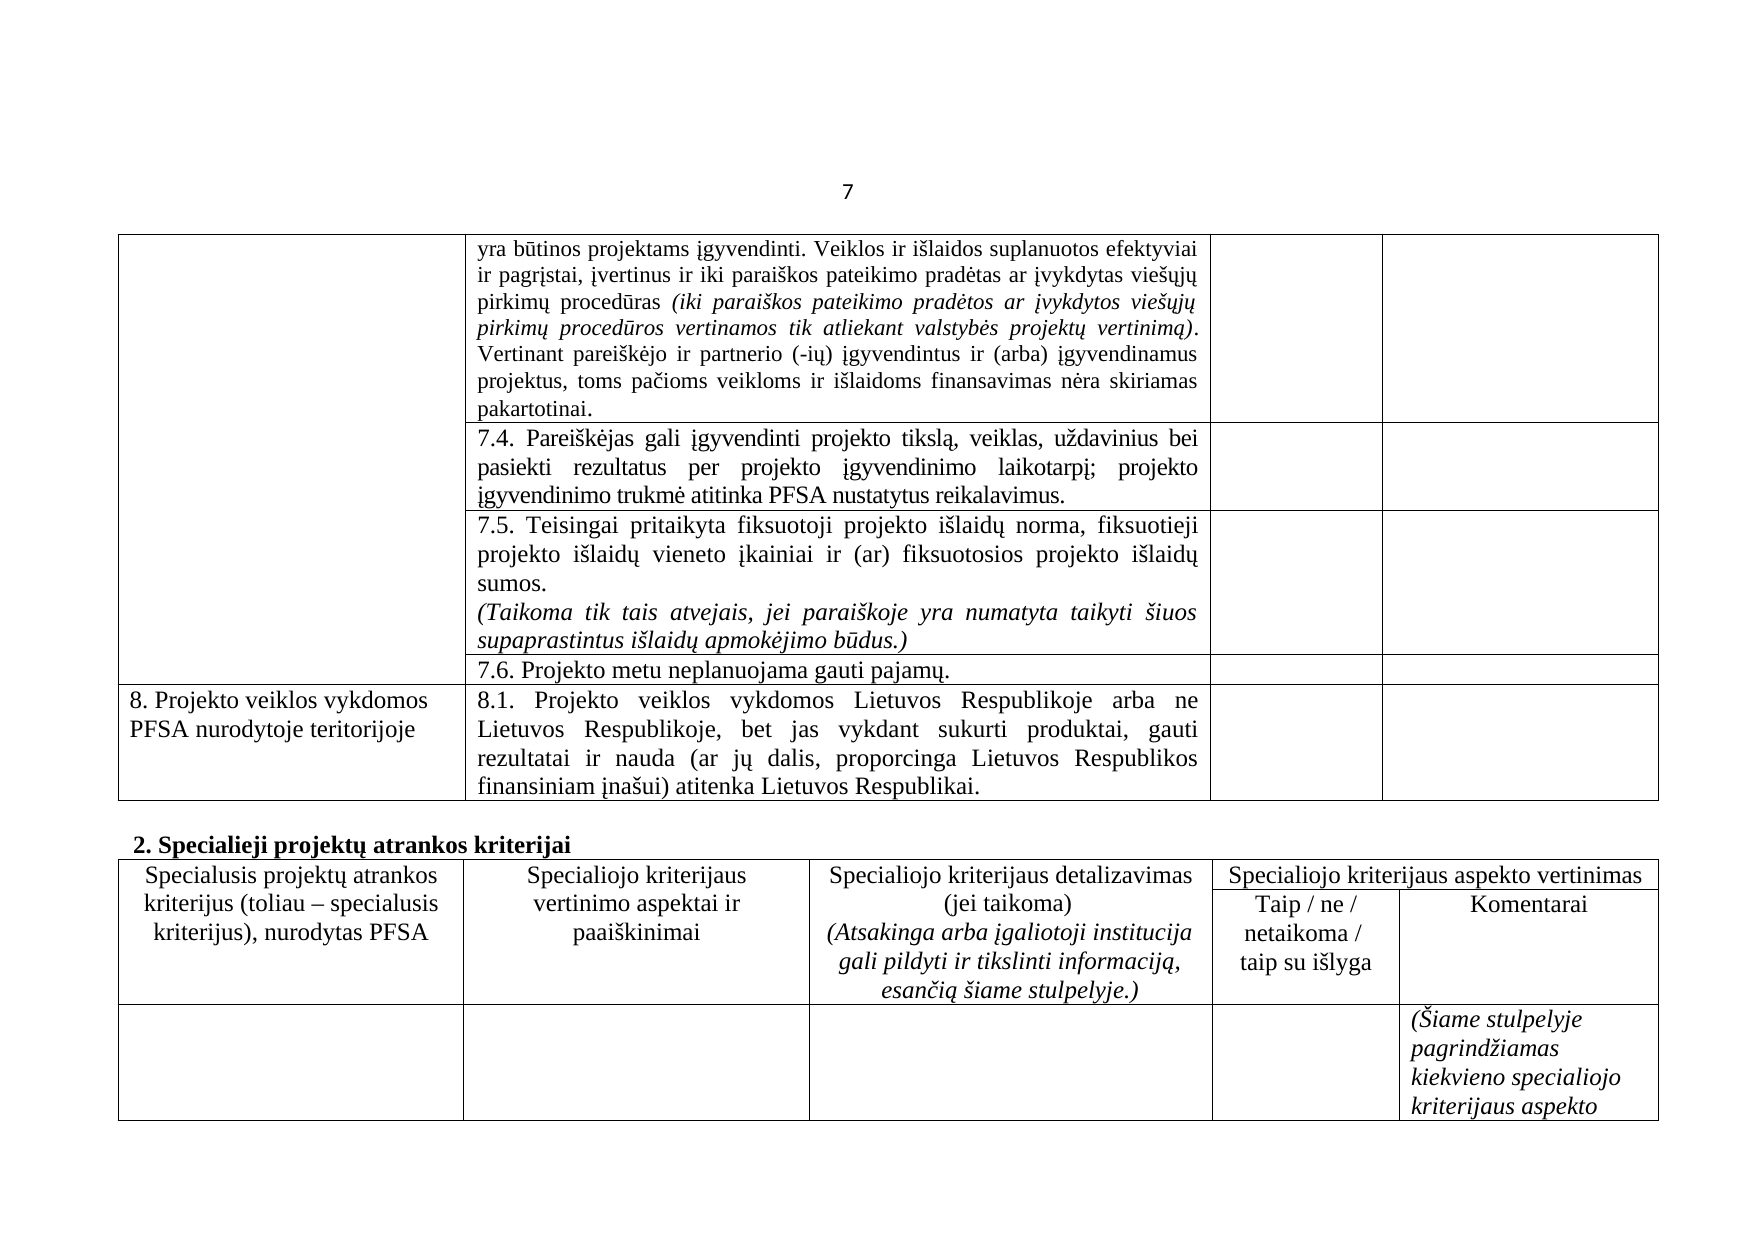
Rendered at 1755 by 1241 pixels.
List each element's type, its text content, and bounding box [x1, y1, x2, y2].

table_cell [119, 235, 465, 684]
table_cell [1383, 511, 1658, 654]
table_cell 7.4. Pareiškėjas gali įgyvendinti projekto tikslą, veiklas, uždavinius bei pasiekti rezultatus per projekto įgyvendinimo laikotarpį; projekto įgyvendinimo trukmė atitinka PFSA nustatytus reikalavimus. [466, 423, 1210, 509]
table_cell (Šiame stulpelyje pagrindžiamas kiekvieno specialiojo kriterijaus aspekto [1400, 1005, 1658, 1119]
table_cell 7.6. Projekto metu neplanuojama gauti pajamų. [466, 655, 1210, 684]
table_cell 7.5. Teisingai pritaikyta fiksuotoji projekto išlaidų norma, fiksuotieji projekto išlaidų vieneto įkainiai ir (ar) fiksuotosios projekto išlaidų sumos. (Taikoma tik tais atvejais, jei paraiškoje yra numatyta taikyti šiuos supaprastintus išlaidų apmokėjimo būdus.) [466, 511, 1210, 654]
table_header Specialusis projektų atrankos kriterijus (toliau – specialusis kriterijus), nurodytas PFSA [119, 860, 463, 1003]
table_header Specialiojo kriterijaus aspekto vertinimas [1213, 860, 1658, 888]
table_cell [464, 1005, 809, 1119]
table_cell [1213, 1005, 1399, 1119]
table_cell 8. Projekto veiklos vykdomos PFSA nurodytoje teritorijoje [119, 685, 465, 800]
table_header Specialiojo kriterijaus vertinimo aspektai ir paaiškinimai [464, 860, 809, 1003]
table_cell Taip / ne / netaikoma / taip su išlyga [1213, 890, 1399, 1003]
table_cell [1211, 235, 1382, 422]
table_cell [1383, 423, 1658, 509]
table_cell [1383, 235, 1658, 422]
table_cell [1211, 655, 1382, 684]
table_cell [1383, 685, 1658, 800]
table_cell [1211, 423, 1382, 509]
table_cell Komentarai [1400, 890, 1658, 1003]
table_cell [1211, 511, 1382, 654]
table_cell [810, 1005, 1212, 1119]
table_header Specialiojo kriterijaus detalizavimas (jei taikoma) (Atsakinga arba įgaliotoji institucija gali pildyti ir tikslinti informaciją, esančią šiame stulpelyje.) [810, 860, 1212, 1003]
table_cell [119, 1005, 463, 1119]
table_cell [1211, 685, 1382, 800]
text 2. Specialieji projektų atrankos kriterijai [133, 830, 1577, 859]
table_cell yra būtinos projektams įgyvendinti. Veiklos ir išlaidos suplanuotos efektyviai ir pagrįstai, įvertinus ir iki paraiškos pateikimo pradėtas ar įvykdytas viešųjų pirkimų procedūras (iki paraiškos pateikimo pradėtos ar įvykdytos viešųjų pirkimų procedūros vertinamos tik atliekant valstybės projektų vertinimą). Vertinant pareiškėjo ir partnerio (-ių) įgyvendintus ir (arba) įgyvendinamus projektus, toms pačioms veikloms ir išlaidoms finansavimas nėra skiriamas pakartotinai. [466, 235, 1210, 422]
table_cell 8.1. Projekto veiklos vykdomos Lietuvos Respublikoje arba ne Lietuvos Respublikoje, bet jas vykdant sukurti produktai, gauti rezultatai ir nauda (ar jų dalis, proporcinga Lietuvos Respublikos finansiniam įnašui) atitenka Lietuvos Respublikai. [466, 685, 1210, 800]
table_cell [1383, 655, 1658, 684]
